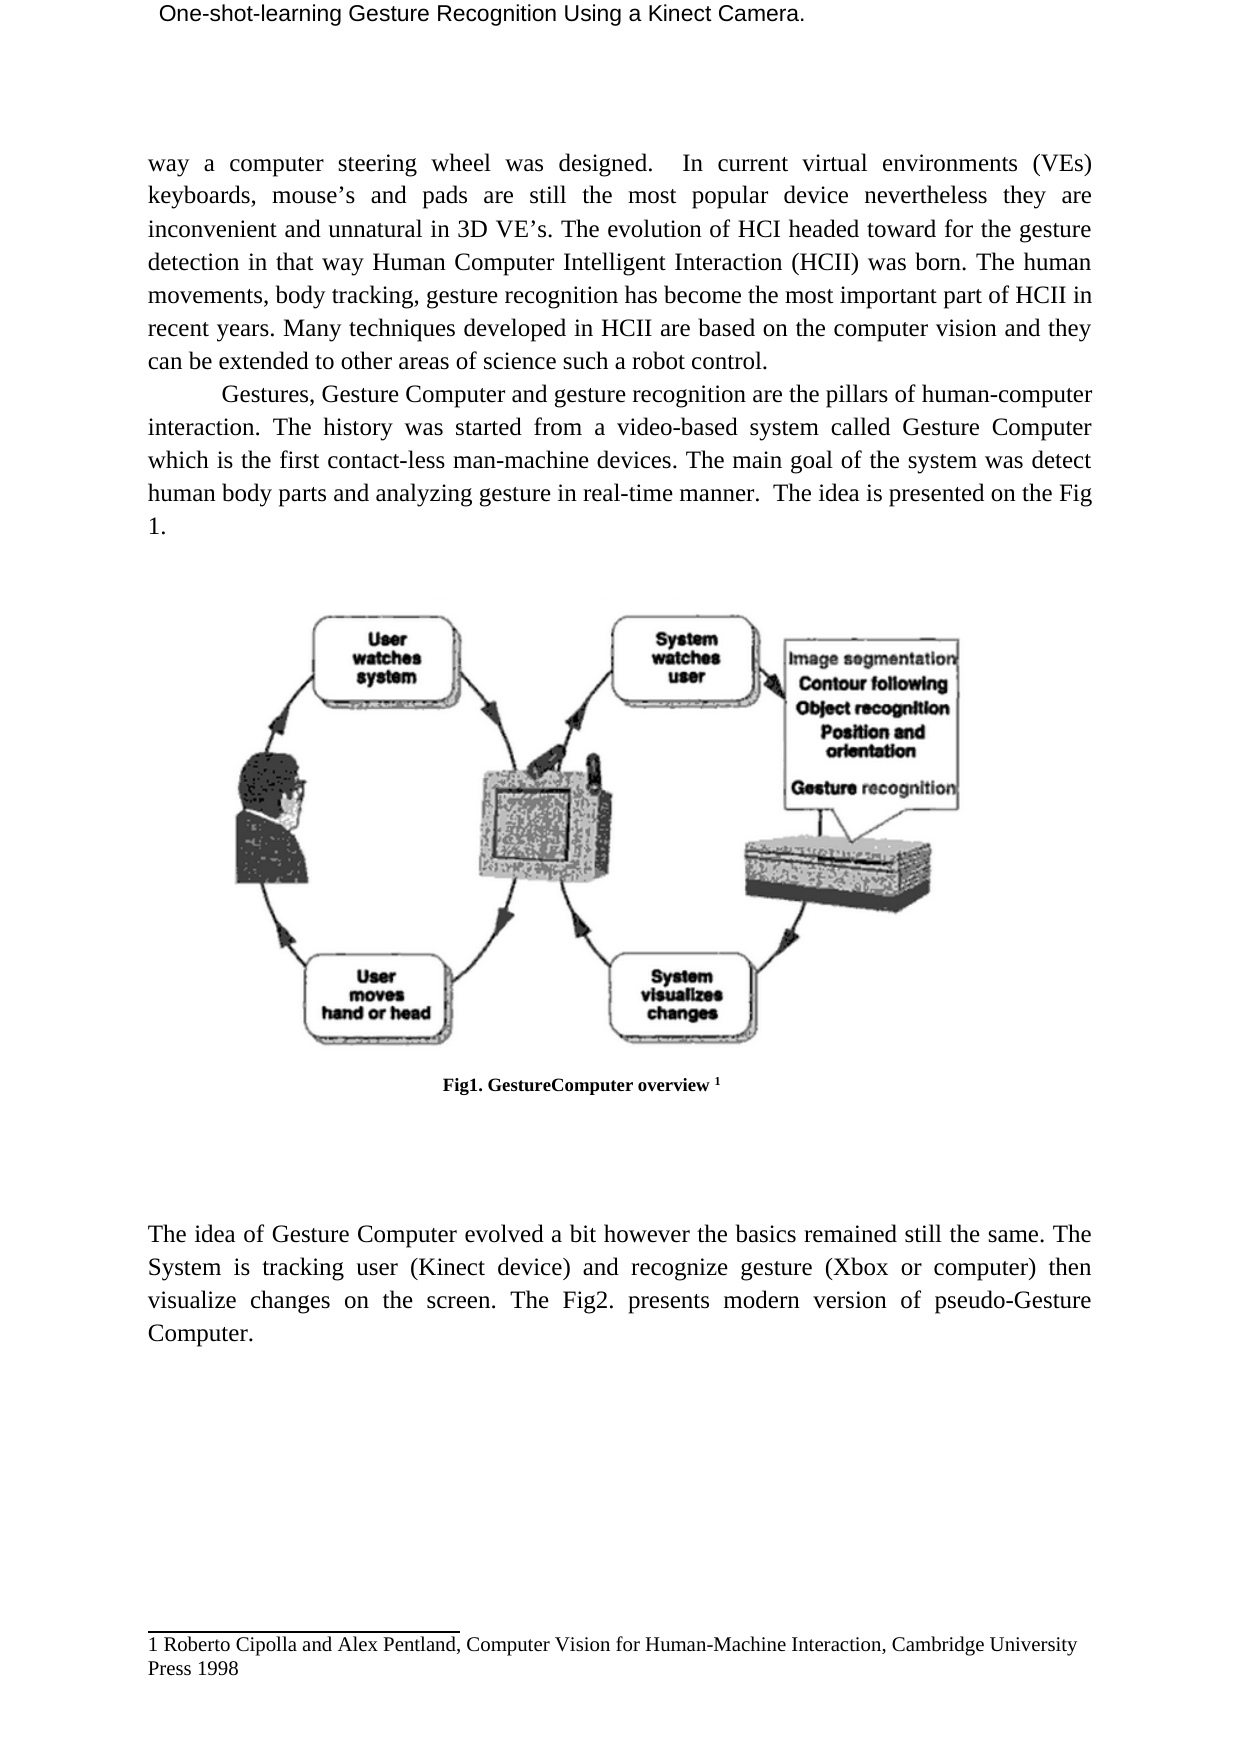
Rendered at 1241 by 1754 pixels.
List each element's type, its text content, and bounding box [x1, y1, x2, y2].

text The idea of Gesture Computer evolved a bit however the basics remained still the same. The System is tracking user (Kinect device) and recognize gesture (Xbox or computer) then visualize changes on the screen. The Fig2. presents modern version of pseudo-Gesture Computer. [148, 1219, 1093, 1347]
text Gestures, Gesture Computer and gesture recognition are the pillars of human-computer interaction. The history was started from a video-based system called Gesture Computer which is the first contact-less man-machine devices. The main goal of the system was detect human body parts and analyzing gesture in real-time manner. The idea is presented on the Fig 1. [148, 379, 1093, 539]
text Roberto Cipolla and Alex Pentland, Computer Vision for Human-Machine Interaction, Cambridge University Press 1998 [148, 1632, 1093, 1680]
text way a computer steering wheel was designed. In current virtual environments (VEs) keyboards, mouse’s and pads are still the most popular device nevertheless they are inconvenient and unnatural in 3D VE’s. The evolution of HCI headed toward for the gesture detection in that way Human Computer Intelligent Interaction (HCII) was born. The human movements, body tracking, gesture recognition has become the most important part of HCII in recent years. Many techniques developed in HCII are based on the computer vision and they can be extended to other areas of science such a robot control. [148, 148, 1093, 374]
text Fig1. GestureComputer overview [221, 1074, 1093, 1096]
